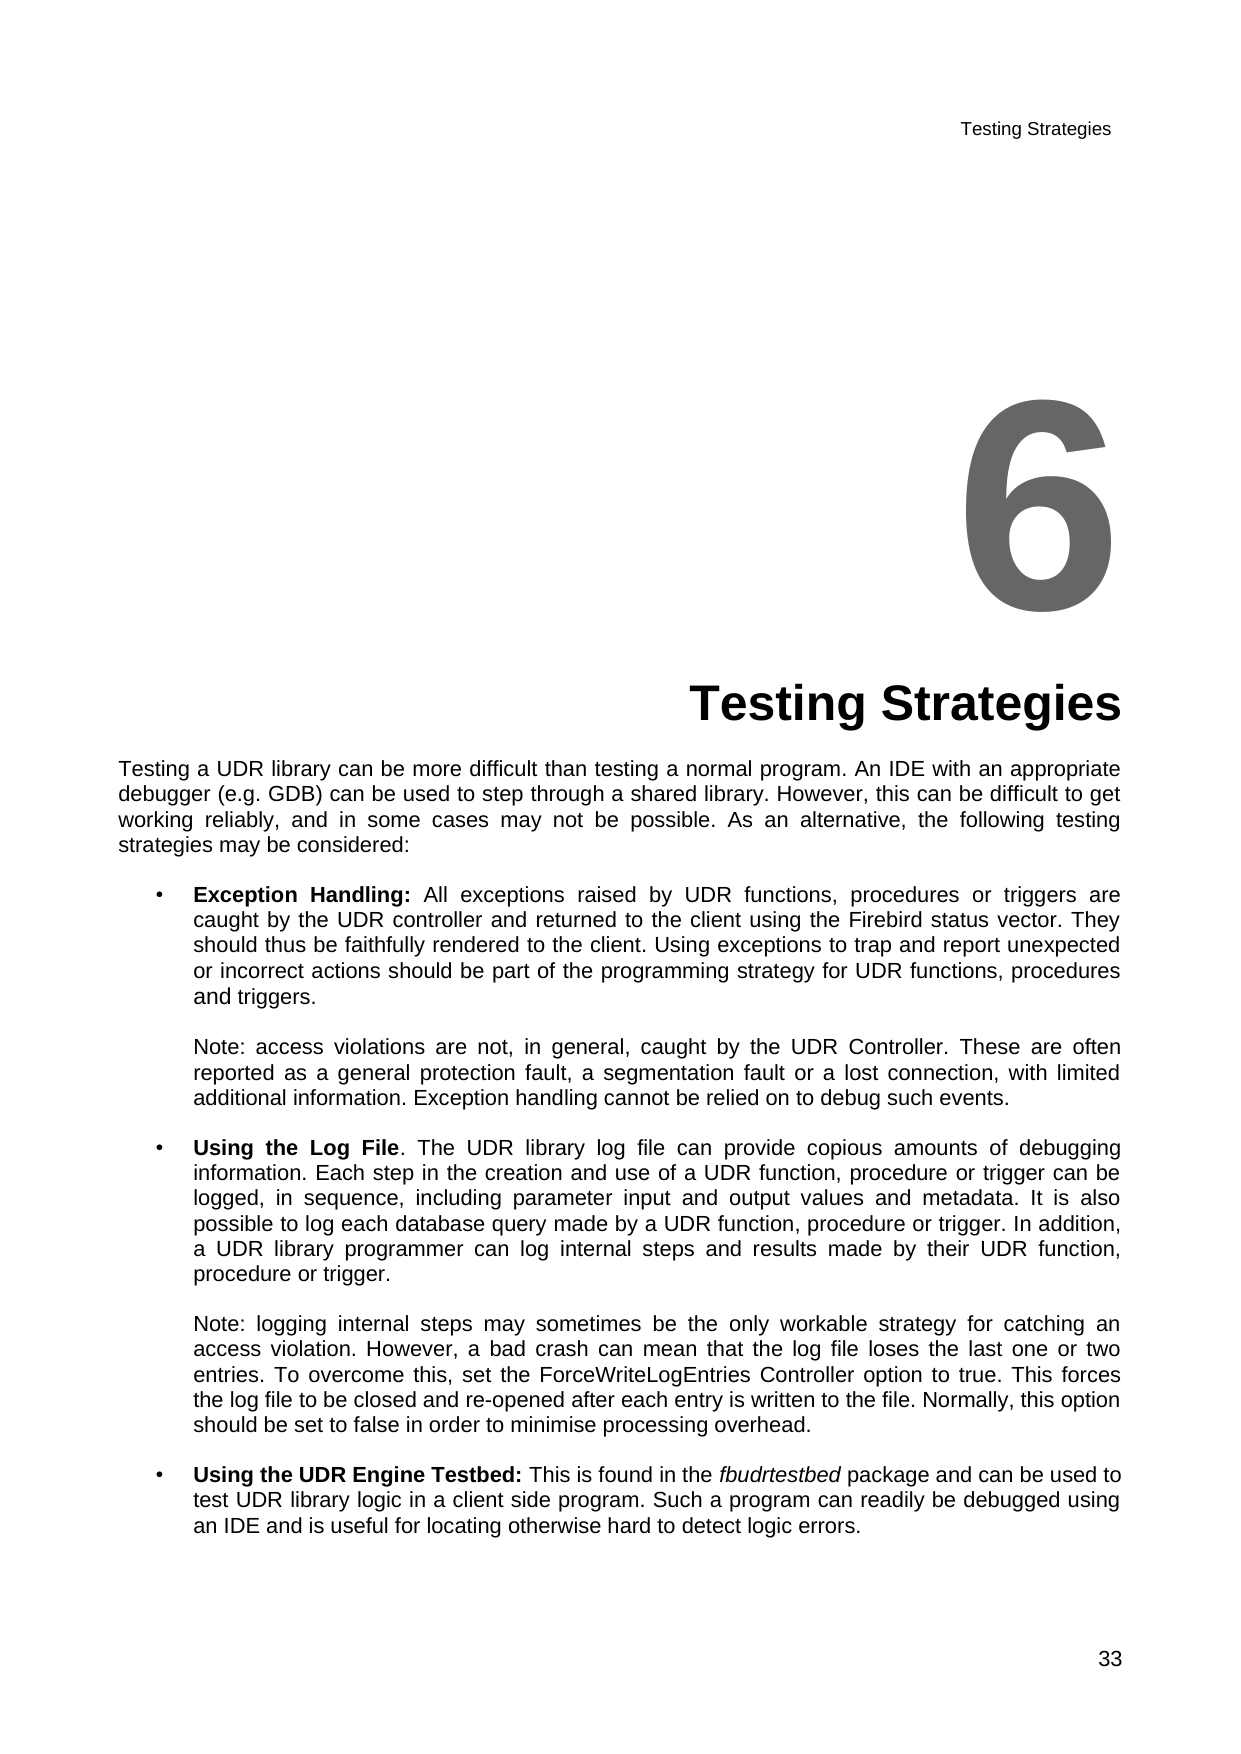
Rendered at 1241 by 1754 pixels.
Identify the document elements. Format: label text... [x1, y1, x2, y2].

list Using the UDR Engine Testbed: This is found in the fbudrtestbed package and can be used to test UDR library logic in a client side program. Such a program can readily be debugged using an IDE and is useful for locating otherwise hard to detect logic errors. [156, 1462, 1122, 1538]
subtitle Testing Strategies [81, 328, 1122, 731]
text Testing a UDR library can be more difficult than testing a normal program. An IDE with an appropriate debugger (e.g. GDB) can be used to step through a shared library. However, this can be difficult to get working reliably, and in some cases may not be possible. As an alternative, the following testing strategies may be considered: [118, 756, 1122, 857]
list Using the Log File. The UDR library log file can provide copious amounts of debugging information. Each step in the creation and use of a UDR function, procedure or trigger can be logged, in sequence, including parameter input and output values and metadata. It is also possible to log each database query made by a UDR function, procedure or trigger. In addition, a UDR library programmer can log internal steps and results made by their UDR function, procedure or trigger. [156, 1135, 1122, 1286]
list Exception Handling: All exceptions raised by UDR functions, procedures or triggers are caught by the UDR controller and returned to the client using the Firebird status vector. They should thus be faithfully rendered to the client. Using exceptions to trap and report unexpected or incorrect actions should be part of the programming strategy for UDR functions, procedures and triggers. [156, 882, 1122, 1009]
text Note: logging internal steps may sometimes be the only workable strategy for catching an access violation. However, a bad crash can mean that the log file loses the last one or two entries. To overcome this, set the ForceWriteLogEntries Controller option to true. This forces the log file to be closed and re-opened after each entry is written to the file. Normally, this option should be set to false in order to minimise processing overhead. [193, 1311, 1122, 1437]
text Note: access violations are not, in general, caught by the UDR Controller. These are often reported as a general protection fault, a segmentation fault or a lost connection, with limited additional information. Exception handling cannot be relied on to debug such events. [193, 1034, 1122, 1110]
